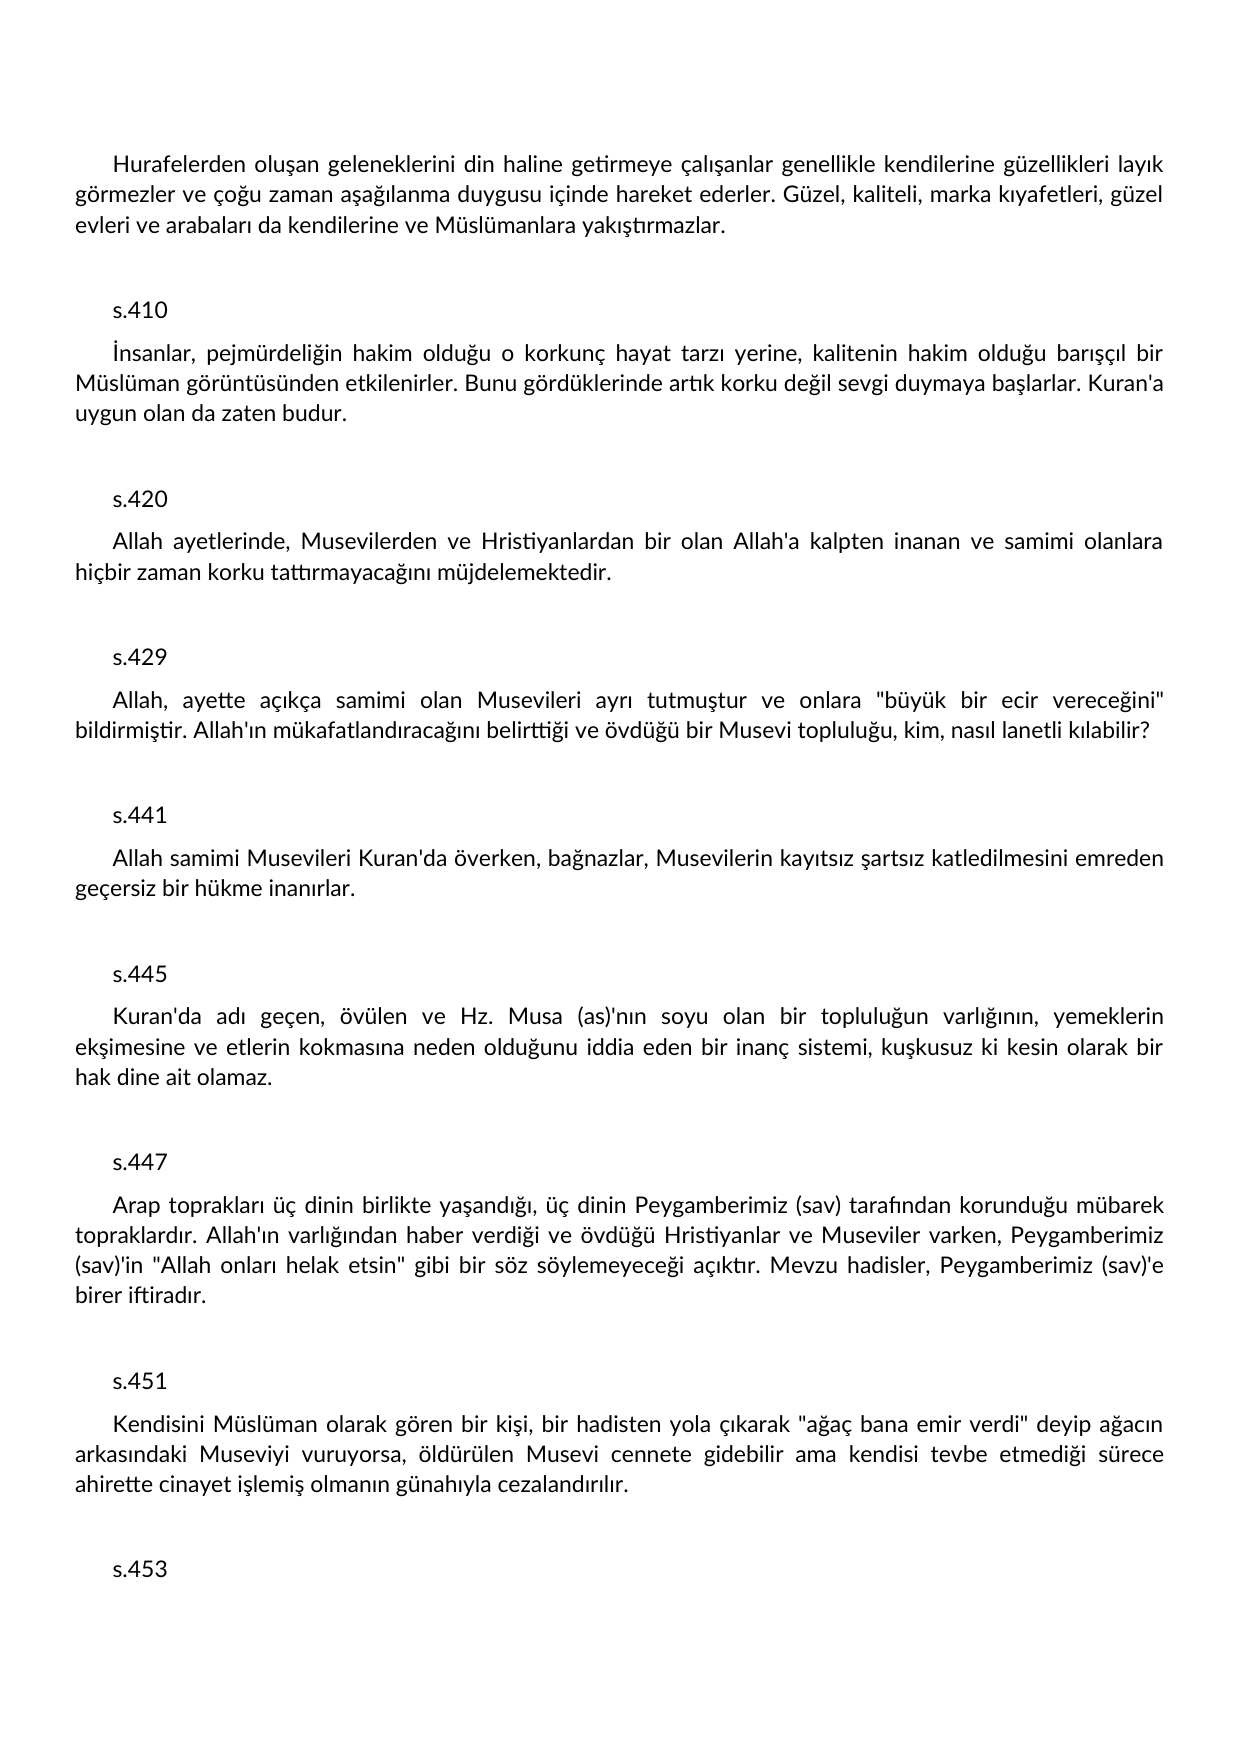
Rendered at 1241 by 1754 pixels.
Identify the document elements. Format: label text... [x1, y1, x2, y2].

text Allah ayetlerinde, Musevilerden ve Hristiyanlardan bir olan Allah'a kalpten inanan ve samimi olanlara hiçbir zaman korku tattırmayacağını müjdelemektedir. [75, 527, 1165, 585]
text s.441 [75, 801, 1165, 828]
text Kuran'da adı geçen, övülen ve Hz. Musa (as)'nın soyu olan bir topluluğun varlığının, yemeklerin ekşimesine ve etlerin kokmasına neden olduğunu iddia eden bir inanç sistemi, kuşkusuz ki kesin olarak bir hak dine ait olamaz. [75, 1002, 1165, 1090]
text s.453 [75, 1555, 1165, 1583]
text Arap toprakları üç dinin birlikte yaşandığı, üç dinin Peygamberimiz (sav) tarafından korunduğu mübarek topraklardır. Allah'ın varlığından haber verdiği ve övdüğü Hristiyanlar ve Museviler varken, Peygamberimiz (sav)'in "Allah onları helak etsin" gibi bir söz söylemeyeceği açıktır. Mevzu hadisler, Peygamberimiz (sav)'e birer iftiradır. [75, 1191, 1165, 1309]
text s.429 [75, 643, 1165, 670]
text s.445 [75, 959, 1165, 987]
text Allah samimi Musevileri Kuran'da överken, bağnazlar, Musevilerin kayıtsız şartsız katledilmesini emreden geçersiz bir hükme inanırlar. [75, 844, 1165, 901]
text s.410 [75, 296, 1165, 323]
text s.447 [75, 1148, 1165, 1175]
text İnsanlar, pejmürdeliğin hakim olduğu o korkunç hayat tarzı yerine, kalitenin hakim olduğu barışçıl bir Müslüman görüntüsünden etkilenirler. Bunu gördüklerinde artık korku değil sevgi duymaya başlarlar. Kuran'a uygun olan da zaten budur. [75, 338, 1165, 426]
text s.451 [75, 1367, 1165, 1394]
text Allah, ayette açıkça samimi olan Musevileri ayrı tutmuştur ve onlara "büyük bir ecir vereceğini" bildirmiştir. Allah'ın mükafatlandıracağını belirttiği ve övdüğü bir Musevi topluluğu, kim, nasıl lanetli kılabilir? [75, 685, 1165, 743]
text Hurafelerden oluşan geleneklerini din haline getirmeye çalışanlar genellikle kendilerine güzellikleri layık görmezler ve çoğu zaman aşağılanma duygusu içinde hareket ederler. Güzel, kaliteli, marka kıyafetleri, güzel evleri ve arabaları da kendilerine ve Müslümanlara yakıştırmazlar. [75, 150, 1165, 238]
text s.420 [75, 484, 1165, 512]
text Kendisini Müslüman olarak gören bir kişi, bir hadisten yola çıkarak "ağaç bana emir verdi" deyip ağacın arkasındaki Museviyi vuruyorsa, öldürülen Musevi cennete gidebilir ama kendisi tevbe etmediği sürece ahirette cinayet işlemiş olmanın günahıyla cezalandırılır. [75, 1409, 1165, 1497]
